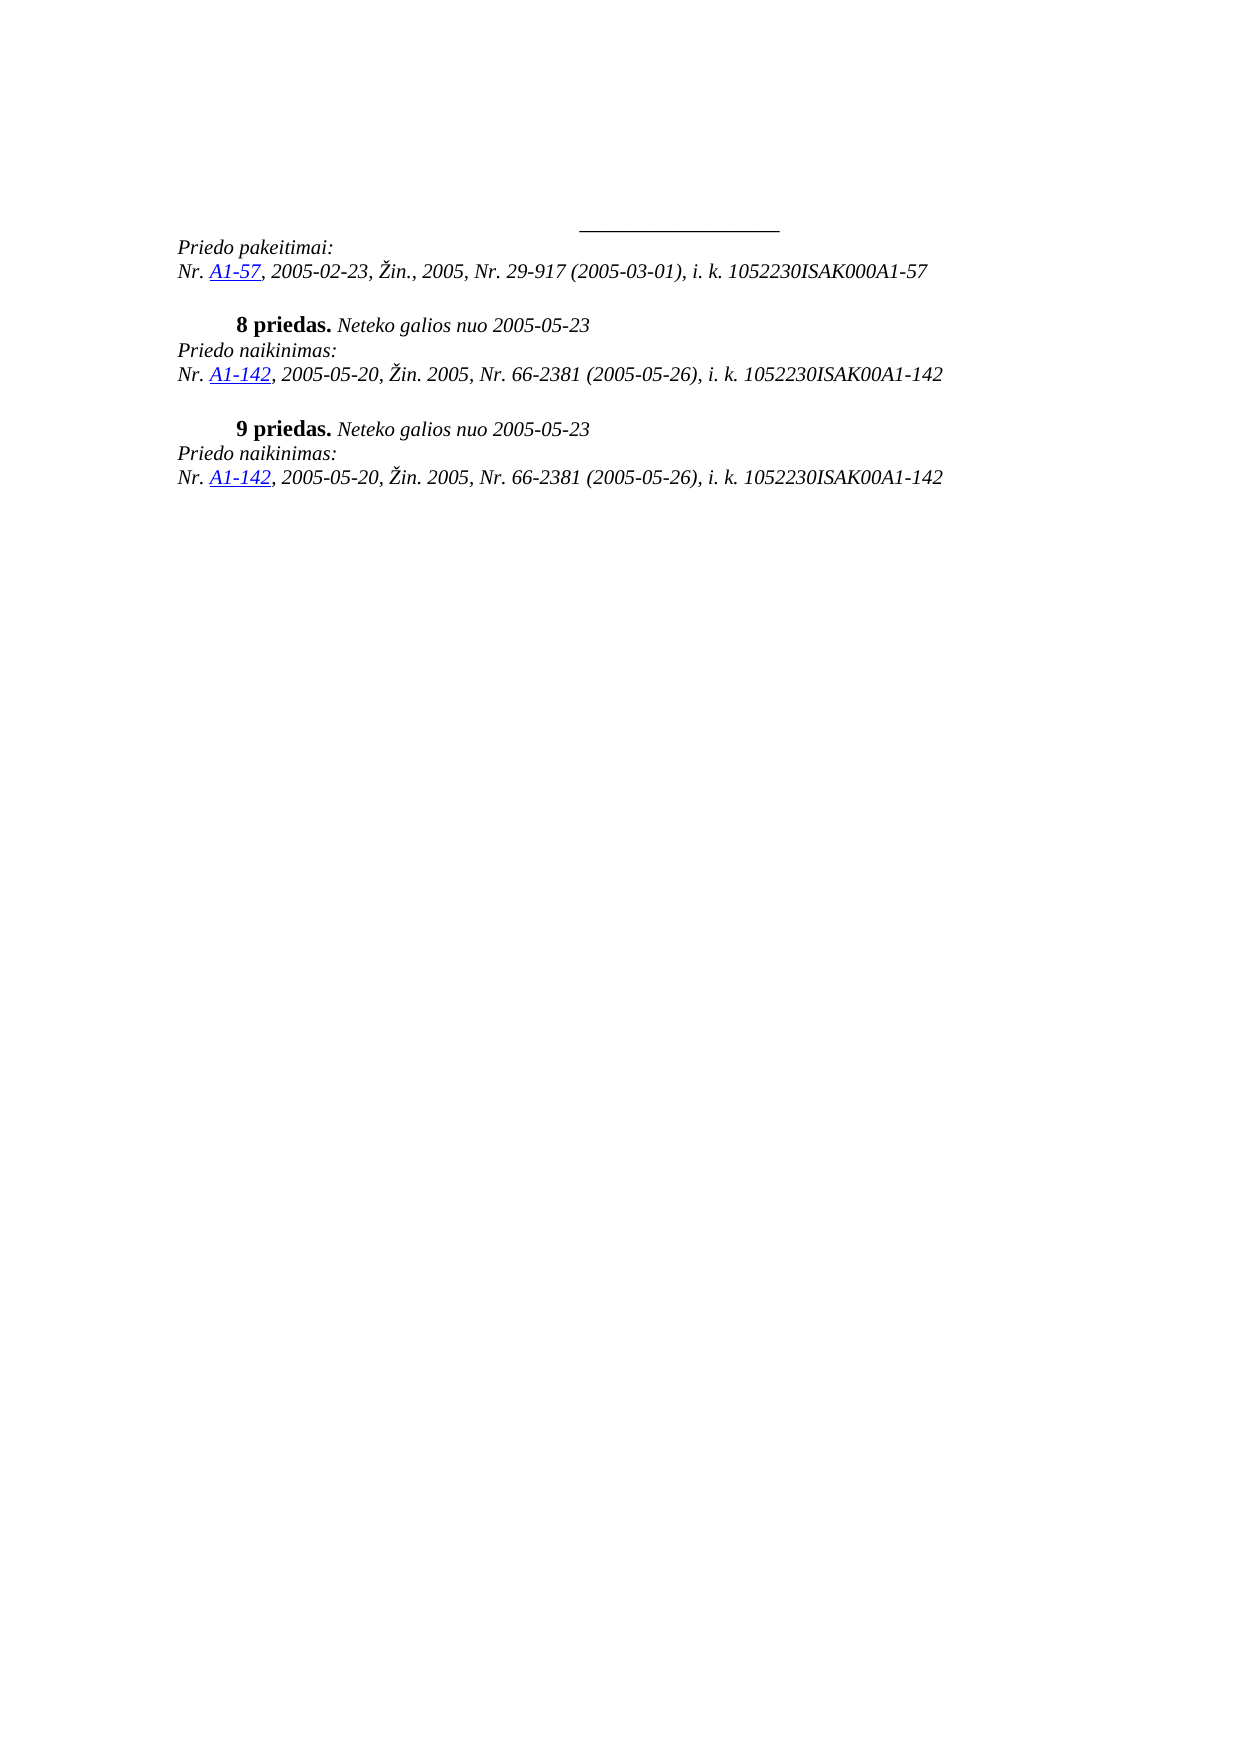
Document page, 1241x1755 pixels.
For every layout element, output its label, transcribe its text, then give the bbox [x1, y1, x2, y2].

text Priedo naikinimas: [177, 441, 1181, 465]
text Priedo pakeitimai: [177, 235, 1181, 259]
text 8 priedas. Neteko galios nuo 2005-05-23 [177, 312, 1181, 338]
text ________________ [177, 206, 1181, 235]
text Priedo naikinimas: [177, 338, 1181, 362]
text Nr. A1-142, 2005-05-20, Žin. 2005, Nr. 66-2381 (2005-05-26), i. k. 1052230ISAK00A1-142 [177, 362, 1181, 386]
text 9 priedas. Neteko galios nuo 2005-05-23 [177, 415, 1181, 441]
text Nr. A1-142, 2005-05-20, Žin. 2005, Nr. 66-2381 (2005-05-26), i. k. 1052230ISAK00A1-142 [177, 465, 1181, 489]
text Nr. A1-57, 2005-02-23, Žin., 2005, Nr. 29-917 (2005-03-01), i. k. 1052230ISAK000A1-57 [177, 259, 1181, 283]
